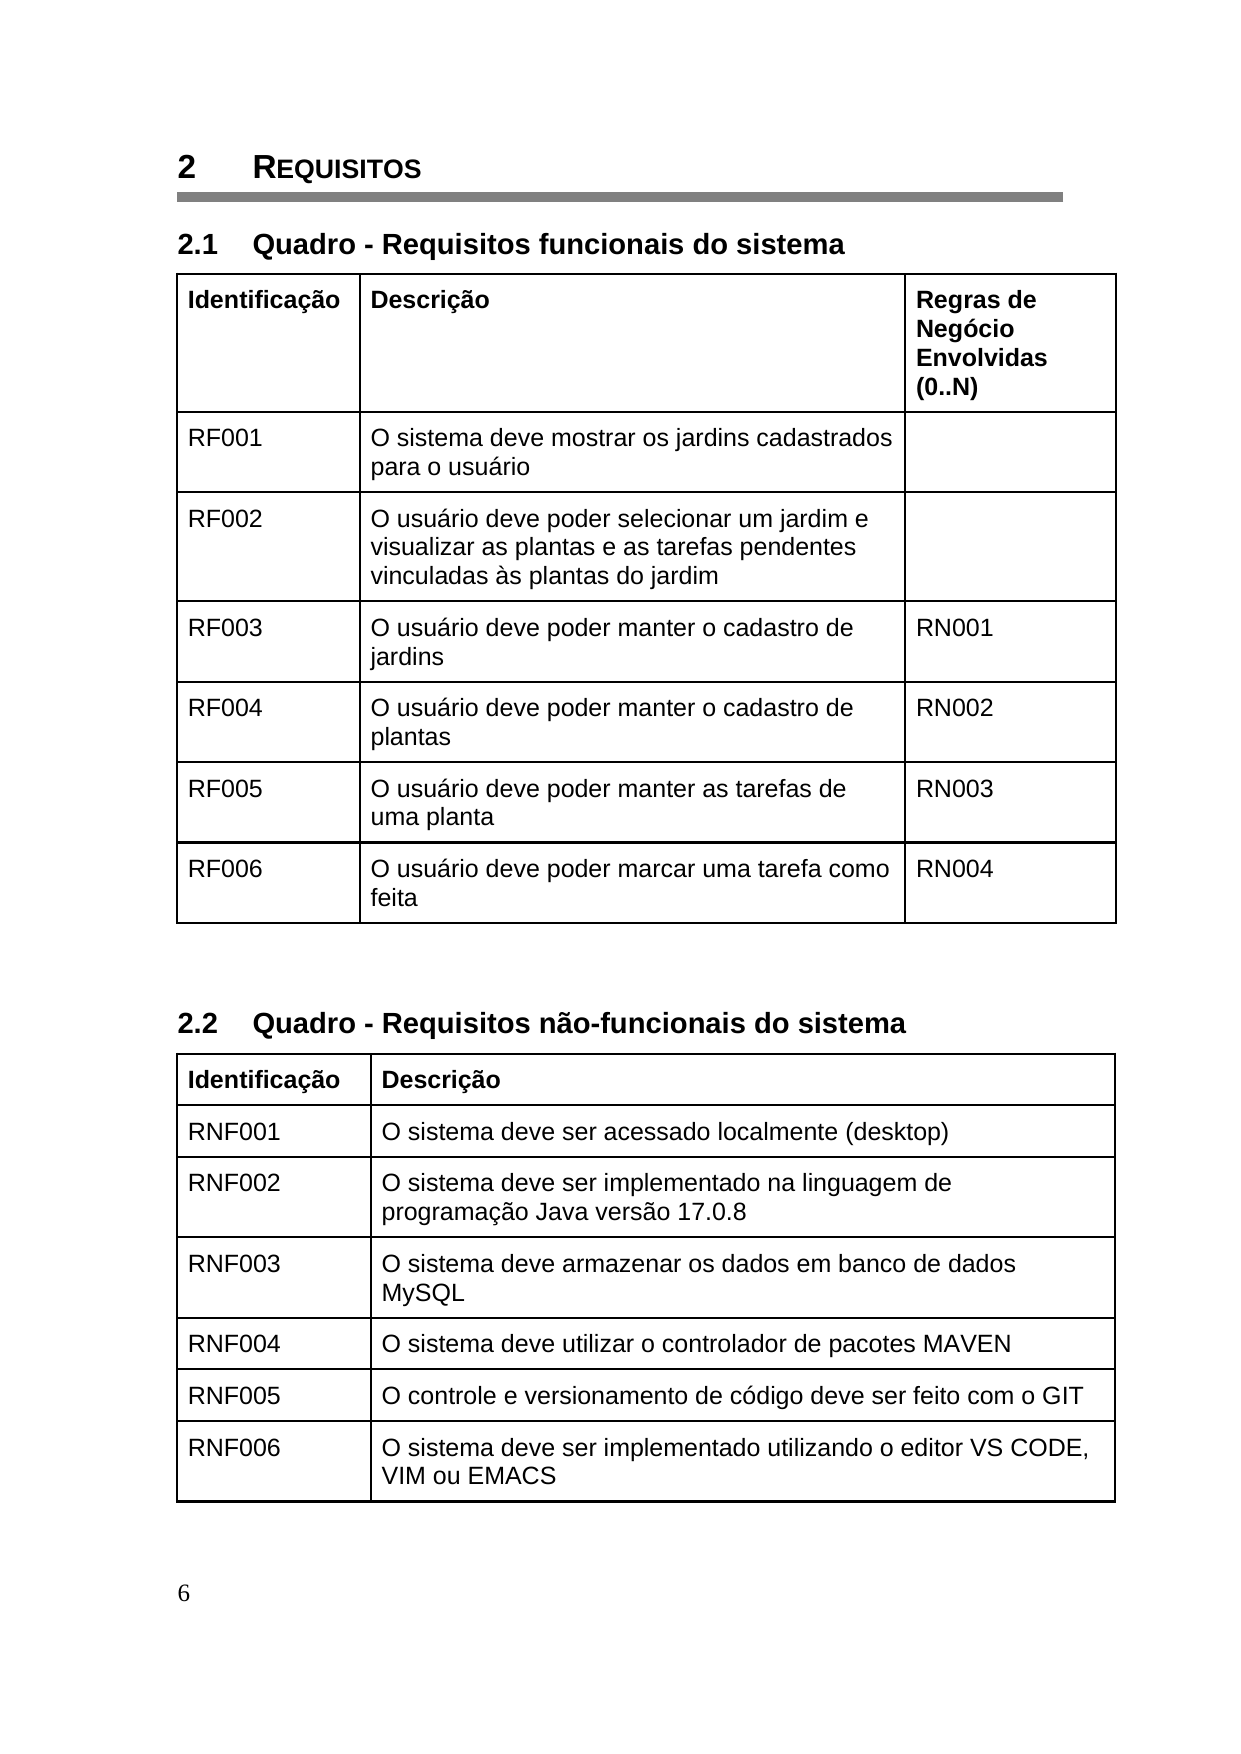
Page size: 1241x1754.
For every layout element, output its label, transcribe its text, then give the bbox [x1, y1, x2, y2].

table_cell RNF003 [178, 1238, 370, 1317]
subtitle Requisitos [177, 148, 1063, 192]
table_header Descrição [372, 1055, 1114, 1104]
table_cell O usuário deve poder marcar uma tarefa como feita [361, 844, 904, 922]
table_header Identificação [178, 275, 359, 411]
table_cell RNF006 [178, 1422, 370, 1500]
table_cell [906, 413, 1115, 491]
table_cell [906, 493, 1115, 600]
table_cell RNF005 [178, 1370, 370, 1420]
table_cell RN003 [906, 763, 1115, 841]
table_cell RF002 [178, 493, 359, 600]
table_cell RN001 [906, 602, 1115, 681]
table_cell O sistema deve ser implementado na linguagem de programação Java versão 17.0.8 [372, 1158, 1114, 1236]
table_cell O controle e versionamento de código deve ser feito com o GIT [372, 1370, 1114, 1420]
table_cell O sistema deve utilizar o controlador de pacotes MAVEN [372, 1319, 1114, 1368]
table_cell RF003 [178, 602, 359, 681]
table_cell O sistema deve mostrar os jardins cadastrados para o usuário [361, 413, 904, 491]
table_cell RN004 [906, 844, 1115, 922]
table_cell RF005 [178, 763, 359, 841]
table_cell O sistema deve ser acessado localmente (desktop) [372, 1106, 1114, 1156]
table_cell O usuário deve poder manter as tarefas de uma planta [361, 763, 904, 841]
table_cell O sistema deve ser implementado utilizando o editor VS CODE, VIM ou EMACS [372, 1422, 1114, 1500]
table_cell RF004 [178, 683, 359, 761]
table_header Descrição [361, 275, 904, 411]
table_cell O usuário deve poder manter o cadastro de jardins [361, 602, 904, 681]
subtitle Quadro - Requisitos funcionais do sistema [177, 227, 1063, 260]
table_cell O usuário deve poder manter o cadastro de plantas [361, 683, 904, 761]
table_header Identificação [178, 1055, 370, 1104]
table_cell O usuário deve poder selecionar um jardim e visualizar as plantas e as tarefas pendentes vinculadas às plantas do jardim [361, 493, 904, 600]
table_cell RF001 [178, 413, 359, 491]
table_cell RNF001 [178, 1106, 370, 1156]
table_cell O sistema deve armazenar os dados em banco de dados MySQL [372, 1238, 1114, 1317]
table_cell RNF002 [178, 1158, 370, 1236]
table_cell RF006 [178, 844, 359, 922]
table_header Regras de Negócio Envolvidas (0..N) [906, 275, 1115, 411]
subtitle Quadro - Requisitos não-funcionais do sistema [177, 1006, 1063, 1040]
table_cell RNF004 [178, 1319, 370, 1368]
table_cell RN002 [906, 683, 1115, 761]
